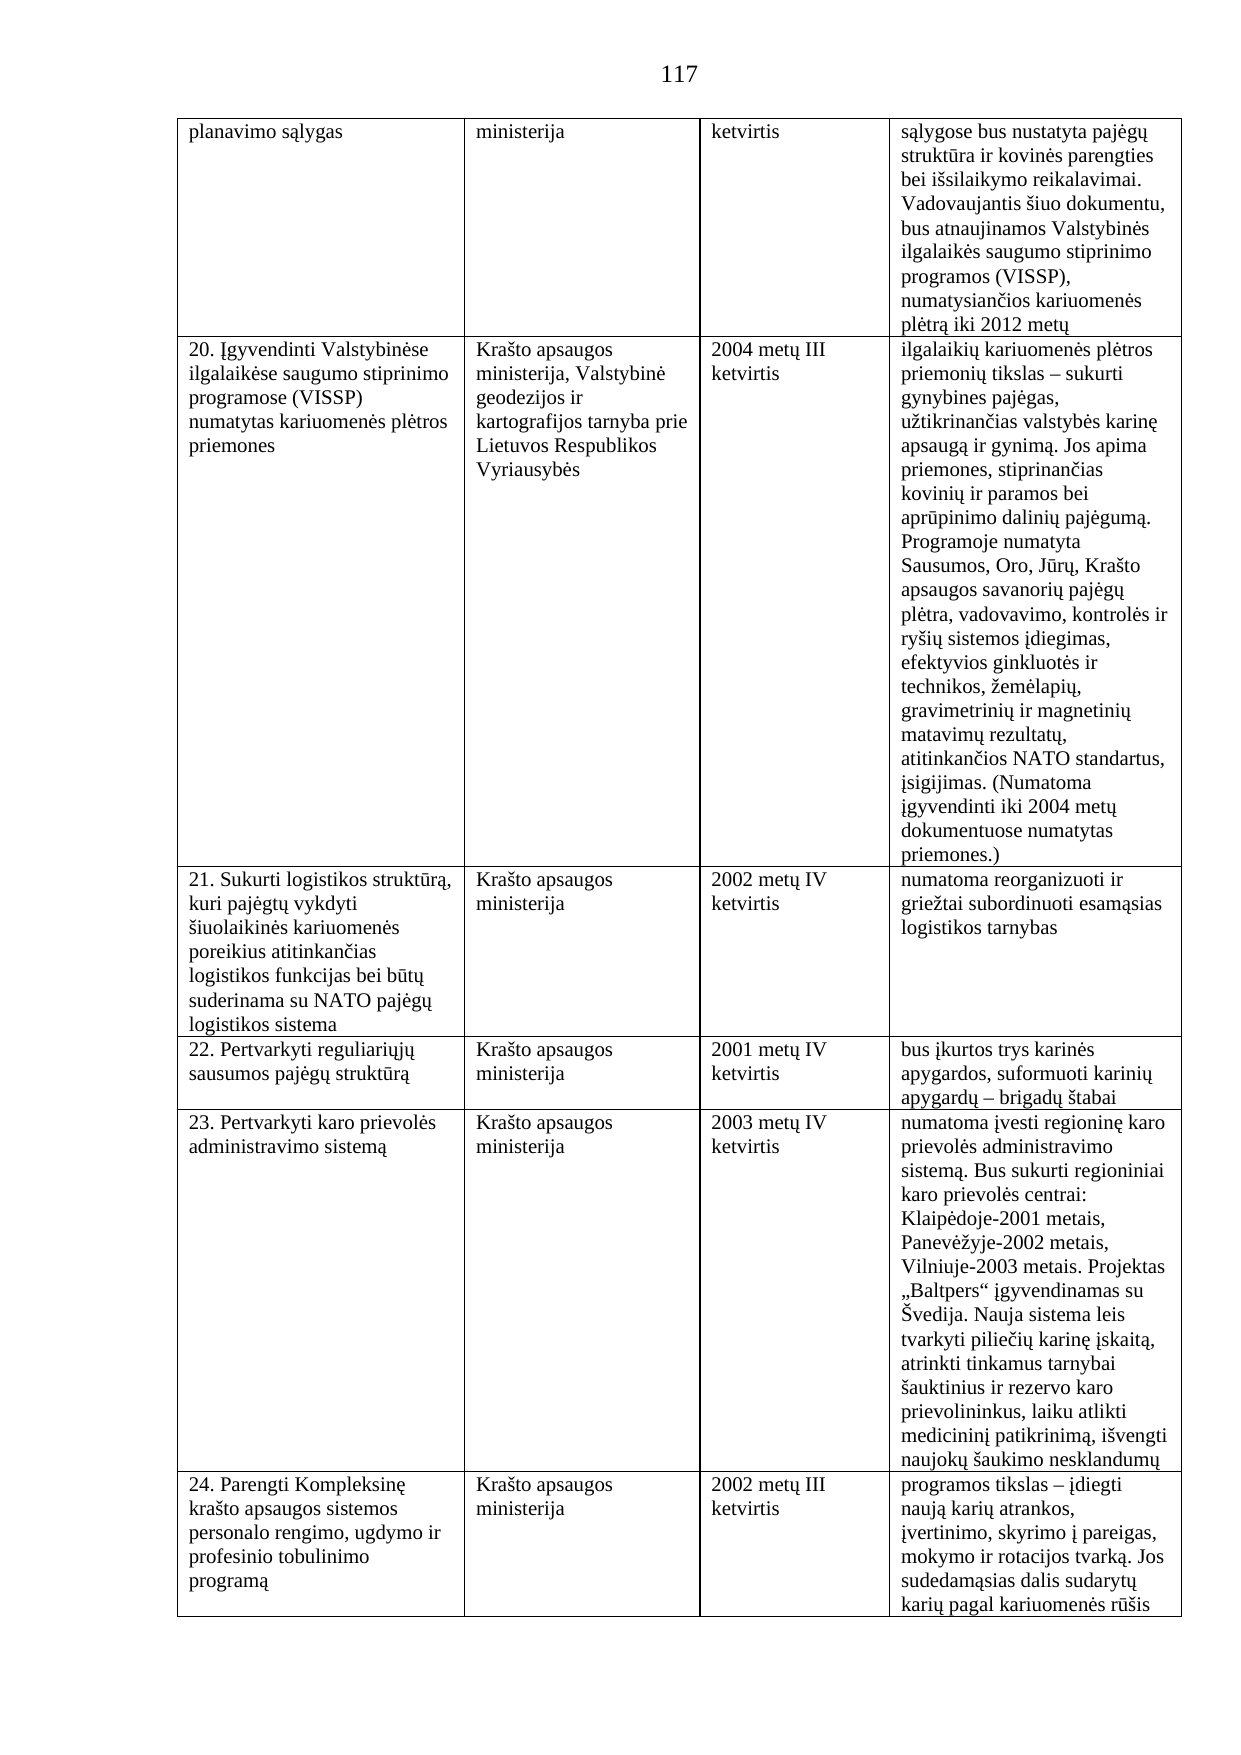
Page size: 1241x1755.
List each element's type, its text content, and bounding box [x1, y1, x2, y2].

table_cell numatoma įvesti regioninę karo prievolės administravimo sistemą. Bus sukurti regioniniai karo prievolės centrai: Klaipėdoje-2001 metais, Panevėžyje-2002 metais, Vilniuje-2003 metais. Projektas „Baltpers“ įgyvendinamas su Švedija. Nauja sistema leis tvarkyti piliečių karinę įskaitą, atrinkti tinkamus tarnybai šauktinius ir rezervo karo prievolininkus, laiku atlikti medicininį patikrinimą, išvengti naujokų šaukimo nesklandumų [890, 1110, 1181, 1471]
table_cell planavimo sąlygas [178, 119, 464, 336]
table_cell Krašto apsaugos ministerija [465, 1110, 699, 1471]
table_cell 2004 metų III ketvirtis [701, 337, 889, 866]
table_cell 2002 metų III ketvirtis [701, 1472, 889, 1616]
table_cell Krašto apsaugos ministerija [465, 867, 699, 1036]
table_cell ministerija [465, 119, 699, 336]
table_cell 20. Įgyvendinti Valstybinėse ilgalaikėse saugumo stiprinimo programose (VISSP) numatytas kariuomenės plėtros priemones [178, 337, 464, 866]
table_cell ilgalaikių kariuomenės plėtros priemonių tikslas – sukurti gynybines pajėgas, užtikrinančias valstybės karinę apsaugą ir gynimą. Jos apima priemones, stiprinančias kovinių ir paramos bei aprūpinimo dalinių pajėgumą. Programoje numatyta Sausumos, Oro, Jūrų, Krašto apsaugos savanorių pajėgų plėtra, vadovavimo, kontrolės ir ryšių sistemos įdiegimas, efektyvios ginkluotės ir technikos, žemėlapių, gravimetrinių ir magnetinių matavimų rezultatų, atitinkančios NATO standartus, įsigijimas. (Numatoma įgyvendinti iki 2004 metų dokumentuose numatytas priemones.) [890, 337, 1181, 866]
table_cell Krašto apsaugos ministerija [465, 1472, 699, 1616]
table_cell programos tikslas – įdiegti naują karių atrankos, įvertinimo, skyrimo į pareigas, mokymo ir rotacijos tvarką. Jos sudedamąsias dalis sudarytų karių pagal kariuomenės rūšis [890, 1472, 1181, 1616]
table_cell 2001 metų IV ketvirtis [701, 1037, 889, 1109]
table_cell Krašto apsaugos ministerija, Valstybinė geodezijos ir kartografijos tarnyba prie Lietuvos Respublikos Vyriausybės [465, 337, 699, 866]
table_cell 23. Pertvarkyti karo prievolės administravimo sistemą [178, 1110, 464, 1471]
table_cell ketvirtis [701, 119, 889, 336]
table_cell bus įkurtos trys karinės apygardos, suformuoti karinių apygardų – brigadų štabai [890, 1037, 1181, 1109]
table_cell 2002 metų IV ketvirtis [701, 867, 889, 1036]
table_cell Krašto apsaugos ministerija [465, 1037, 699, 1109]
table_cell 2003 metų IV ketvirtis [701, 1110, 889, 1471]
table_cell 24. Parengti Kompleksinę krašto apsaugos sistemos personalo rengimo, ugdymo ir profesinio tobulinimo programą [178, 1472, 464, 1616]
table_cell 22. Pertvarkyti reguliariųjų sausumos pajėgų struktūrą [178, 1037, 464, 1109]
table_cell sąlygose bus nustatyta pajėgų struktūra ir kovinės parengties bei išsilaikymo reikalavimai. Vadovaujantis šiuo dokumentu, bus atnaujinamos Valstybinės ilgalaikės saugumo stiprinimo programos (VISSP), numatysiančios kariuomenės plėtrą iki 2012 metų [890, 119, 1181, 336]
table_cell numatoma reorganizuoti ir griežtai subordinuoti esamąsias logistikos tarnybas [890, 867, 1181, 1036]
table_cell 21. Sukurti logistikos struktūrą, kuri pajėgtų vykdyti šiuolaikinės kariuomenės poreikius atitinkančias logistikos funkcijas bei būtų suderinama su NATO pajėgų logistikos sistema [178, 867, 464, 1036]
